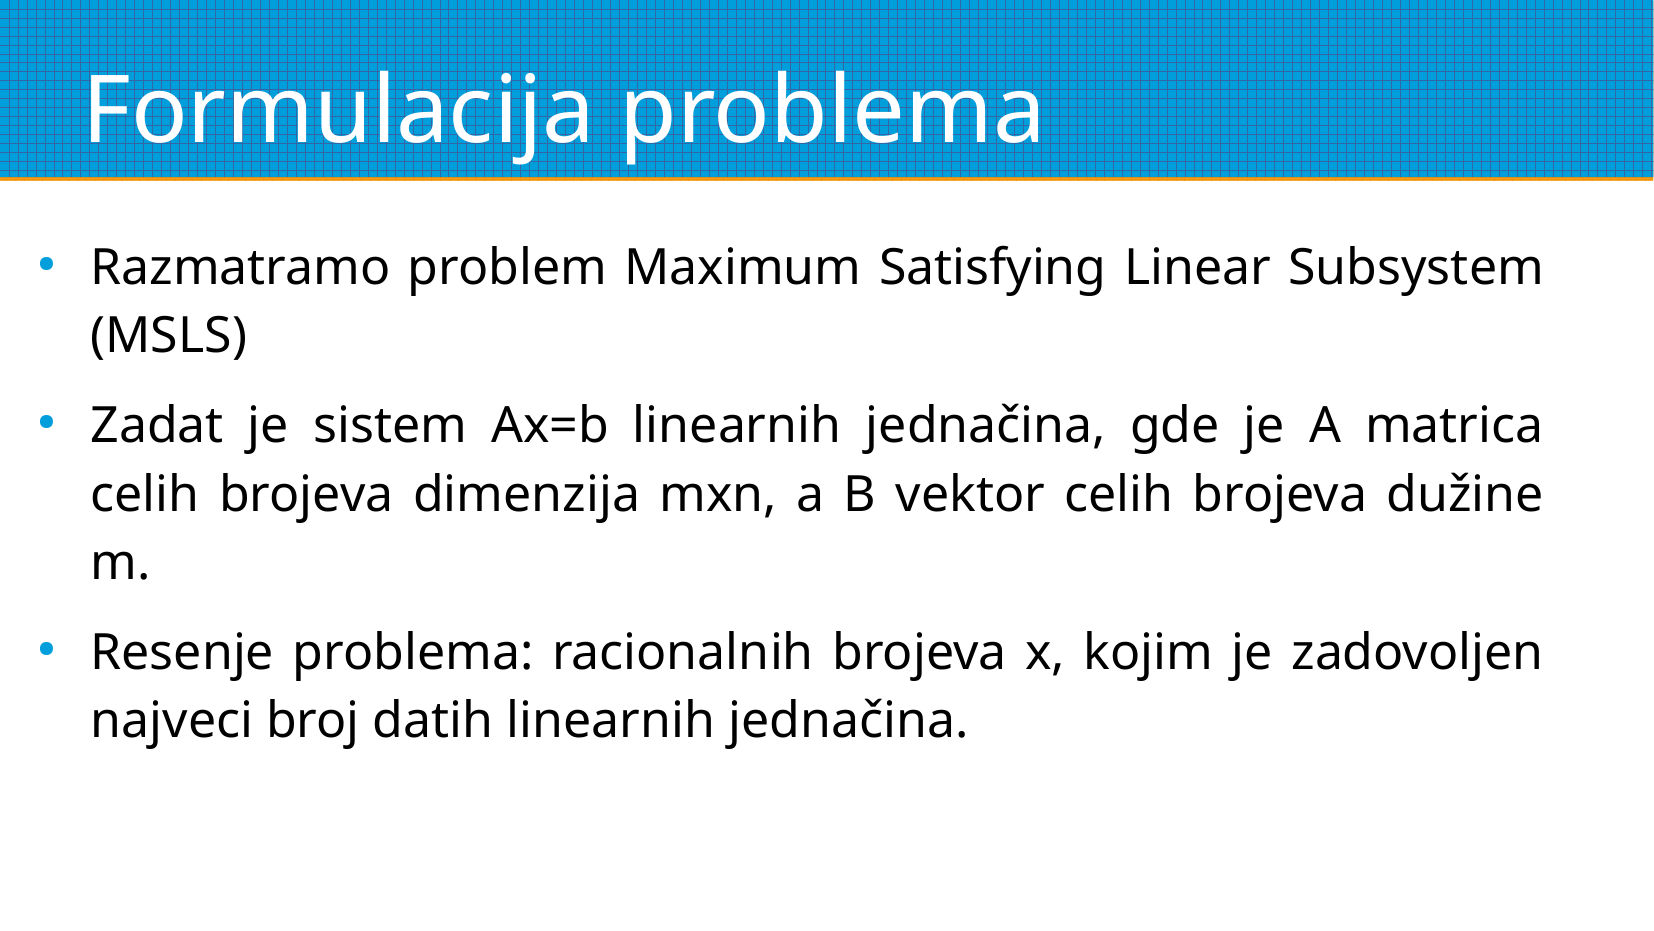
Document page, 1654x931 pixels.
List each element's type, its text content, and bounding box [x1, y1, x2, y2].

list Razmatramo problem Maximum Satisfying Linear Subsystem (MSLS) Zadat je sistem Ax=b linearnih jednačina, gde je A matrica celih brojeva dimenzija mxn, a B vektor celih brojeva dužine m. Resenje problema: racionalnih brojeva x, kojim je zadovoljen najveci broj datih linearnih jednačina. [19, 230, 1545, 816]
title Formulacija problema [82, 14, 1571, 171]
